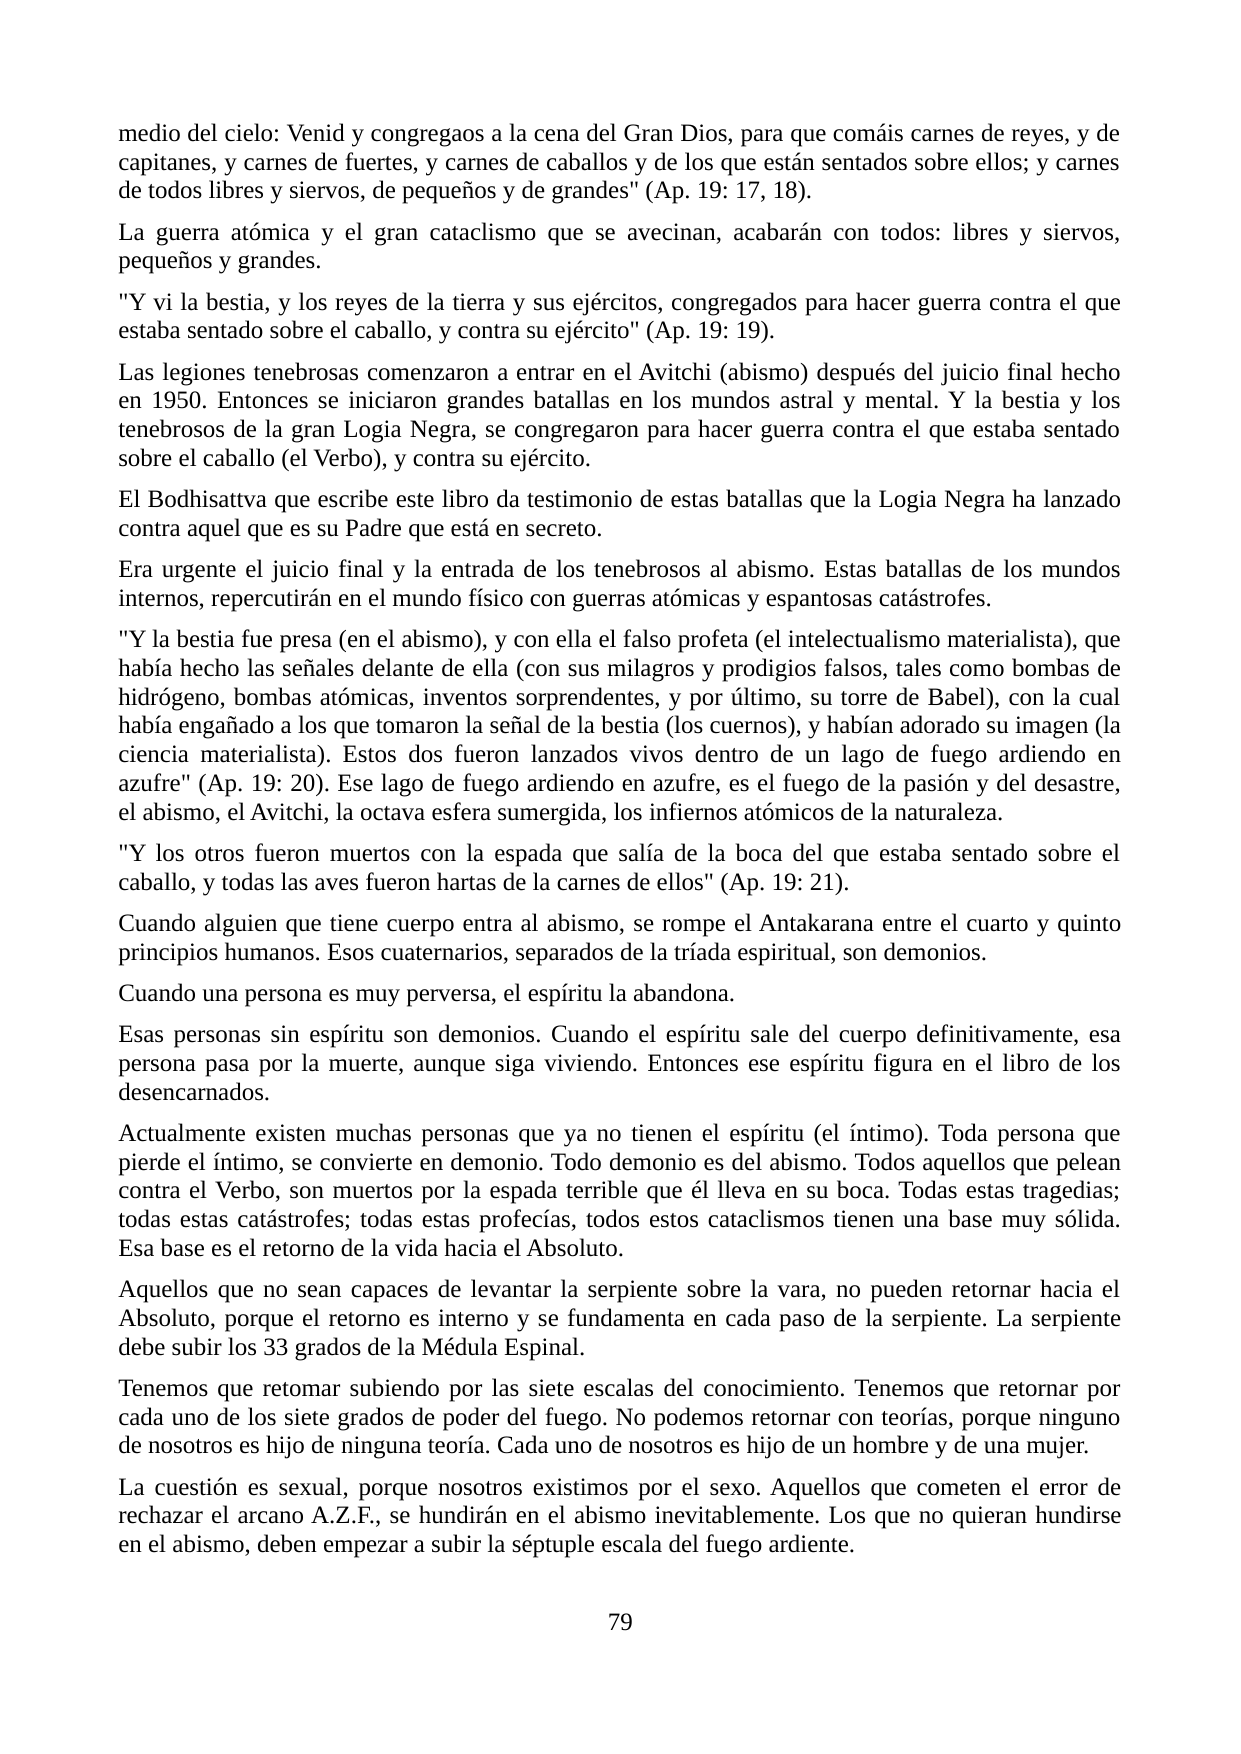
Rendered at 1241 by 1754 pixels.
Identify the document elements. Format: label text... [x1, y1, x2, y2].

text Cuando alguien que tiene cuerpo entra al abismo, se rompe el Antakarana entre el cuarto y quinto principios humanos. Esos cuaternarios, separados de la tríada espiritual, son demonios. [118, 908, 1122, 966]
text Cuando una persona es muy perversa, el espíritu la abandona. [118, 978, 1122, 1007]
text El Bodhisattva que escribe este libro da testimonio de estas batallas que la Logia Negra ha lanzado contra aquel que es su Padre que está en secreto. [118, 484, 1122, 542]
text Tenemos que retomar subiendo por las siete escalas del conocimiento. Tenemos que retornar por cada uno de los siete grados de poder del fuego. No podemos retornar con teorías, porque ninguno de nosotros es hijo de ninguna teoría. Cada uno de nosotros es hijo de un hombre y de una mujer. [118, 1373, 1122, 1459]
text Las legiones tenebrosas comenzaron a entrar en el Avitchi (abismo) después del juicio final hecho en 1950. Entonces se iniciaron grandes batallas en los mundos astral y mental. Y la bestia y los tenebrosos de la gran Logia Negra, se congregaron para hacer guerra contra el que estaba sentado sobre el caballo (el Verbo), y contra su ejército. [118, 357, 1122, 472]
text "Y vi la bestia, y los reyes de la tierra y sus ejércitos, congregados para hacer guerra contra el que estaba sentado sobre el caballo, y contra su ejército" (Ap. 19: 19). [118, 287, 1122, 344]
text "Y los otros fueron muertos con la espada que salía de la boca del que estaba sentado sobre el caballo, y todas las aves fueron hartas de la carnes de ellos" (Ap. 19: 21). [118, 838, 1122, 896]
text La guerra atómica y el gran cataclismo que se avecinan, acabarán con todos: libres y siervos, pequeños y grandes. [118, 217, 1122, 274]
text medio del cielo: Venid y congregaos a la cena del Gran Dios, para que comáis carnes de reyes, y de capitanes, y carnes de fuertes, y carnes de caballos y de los que están sentados sobre ellos; y carnes de todos libres y siervos, de pequeños y de grandes" (Ap. 19: 17, 18). [118, 118, 1122, 204]
text "Y la bestia fue presa (en el abismo), y con ella el falso profeta (el intelectualismo materialista), que había hecho las señales delante de ella (con sus milagros y prodigios falsos, tales como bombas de hidrógeno, bombas atómicas, inventos sorprendentes, y por último, su torre de Babel), con la cual había engañado a los que tomaron la señal de la bestia (los cuernos), y habían adorado su imagen (la ciencia materialista). Estos dos fueron lanzados vivos dentro de un lago de fuego ardiendo en azufre" (Ap. 19: 20). Ese lago de fuego ardiendo en azufre, es el fuego de la pasión y del desastre, el abismo, el Avitchi, la octava esfera sumergida, los infiernos atómicos de la naturaleza. [118, 624, 1122, 826]
text Aquellos que no sean capaces de levantar la serpiente sobre la vara, no pueden retornar hacia el Absoluto, porque el retorno es interno y se fundamenta en cada paso de la serpiente. La serpiente debe subir los 33 grados de la Médula Espinal. [118, 1274, 1122, 1361]
text Esas personas sin espíritu son demonios. Cuando el espíritu sale del cuerpo definitivamente, esa persona pasa por la muerte, aunque siga viviendo. Entonces ese espíritu figura en el libro de los desencarnados. [118, 1019, 1122, 1106]
text Era urgente el juicio final y la entrada de los tenebrosos al abismo. Estas batallas de los mundos internos, repercutirán en el mundo físico con guerras atómicas y espantosas catástrofes. [118, 554, 1122, 612]
text Actualmente existen muchas personas que ya no tienen el espíritu (el íntimo). Toda persona que pierde el íntimo, se convierte en demonio. Todo demonio es del abismo. Todos aquellos que pelean contra el Verbo, son muertos por la espada terrible que él lleva en su boca. Todas estas tragedias; todas estas catástrofes; todas estas profecías, todos estos cataclismos tienen una base muy sólida. Esa base es el retorno de la vida hacia el Absoluto. [118, 1118, 1122, 1262]
text La cuestión es sexual, porque nosotros existimos por el sexo. Aquellos que cometen el error de rechazar el arcano A.Z.F., se hundirán en el abismo inevitablemente. Los que no quieran hundirse en el abismo, deben empezar a subir la séptuple escala del fuego ardiente. [118, 1472, 1122, 1558]
